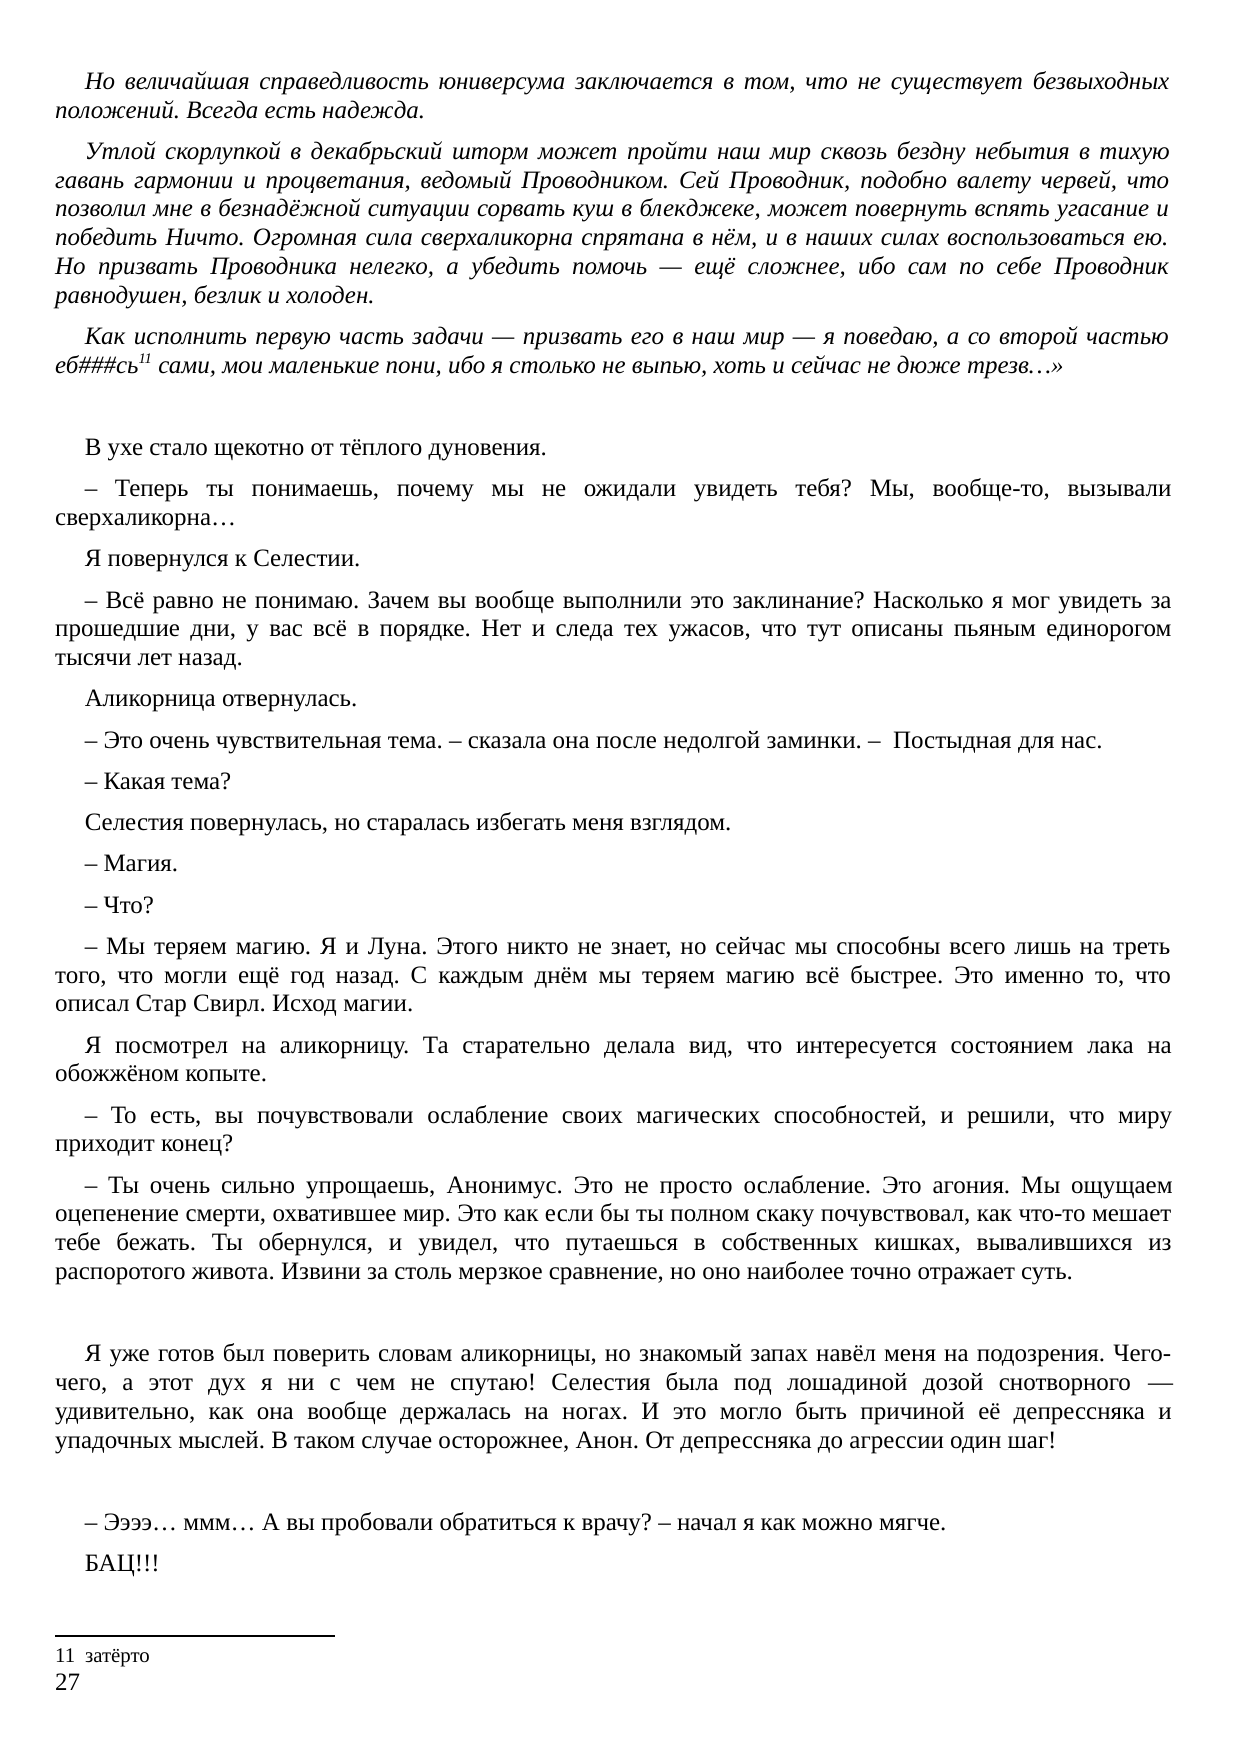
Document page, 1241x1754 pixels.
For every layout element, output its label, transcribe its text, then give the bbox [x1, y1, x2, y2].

text – Какая тема? [55, 766, 1173, 795]
text Аликорница отвернулась. [55, 683, 1173, 712]
text В ухе стало щекотно от тёплого дуновения. [55, 432, 1173, 461]
text Как исполнить первую часть задачи — призвать его в наш мир — я поведаю, а со второй частью еб###сь сами, мои маленькие пони, ибо я столько не выпью, хоть и сейчас не дюже трезв…» [55, 321, 1173, 378]
text Но величайшая справедливость юниверсума заключается в том, что не существует безвыходных положений. Всегда есть надежда. [55, 66, 1173, 123]
text – Ты очень сильно упрощаешь, Анонимус. Это не просто ослабление. Это агония. Мы ощущаем оцепенение смерти, охватившее мир. Это как если бы ты полном скаку почувствовал, как что-то мешает тебе бежать. Ты обернулся, и увидел, что путаешься в собственных кишках, вывалившихся из распоротого живота. Извини за столь мерзкое сравнение, но оно наиболее точно отражает суть. [55, 1170, 1173, 1285]
text Я посмотрел на аликорницу. Та старательно делала вид, что интересуется состоянием лака на обожжёном копыте. [55, 1030, 1173, 1087]
text Я повернулся к Селестии. [55, 543, 1173, 572]
text Утлой скорлупкой в декабрьский шторм может пройти наш мир сквозь бездну небытия в тихую гавань гармонии и процветания, ведомый Проводником. Сей Проводник, подобно валету червей, что позволил мне в безнадёжной ситуации сорвать куш в блекджеке, может повернуть вспять угасание и победить Ничто. Огромная сила сверхаликорна спрятана в нём, и в наших силах воспользоваться ею. Но призвать Проводника нелегко, а убедить помочь — ещё сложнее, ибо сам по себе Проводник равнодушен, безлик и холоден. [55, 136, 1173, 308]
text – Мы теряем магию. Я и Луна. Этого никто не знает, но сейчас мы способны всего лишь на треть того, что могли ещё год назад. С каждым днём мы теряем магию всё быстрее. Это именно то, что описал Стар Свирл. Исход магии. [55, 931, 1173, 1017]
text – Теперь ты понимаешь, почему мы не ожидали увидеть тебя? Мы, вообще-то, вызывали сверхаликорна… [55, 473, 1173, 531]
text Я уже готов был поверить словам аликорницы, но знакомый запах навёл меня на подозрения. Чего-чего, а этот дух я ни с чем не спутаю! Селестия была под лошадиной дозой снотворного — удивительно, как она вообще держалась на ногах. И это могло быть причиной её депрессняка и упадочных мыслей. В таком случае осторожнее, Анон. От депрессняка до агрессии один шаг! [55, 1338, 1173, 1453]
text – Это очень чувствительная тема. – сказала она после недолгой заминки. – Постыдная для нас. [55, 725, 1173, 753]
text – То есть, вы почувствовали ослабление своих магических способностей, и решили, что миру приходит конец? [55, 1100, 1173, 1157]
text – Всё равно не понимаю. Зачем вы вообще выполнили это заклинание? Насколько я мог увидеть за прошедшие дни, у вас всё в порядке. Нет и следа тех ужасов, что тут описаны пьяным единорогом тысячи лет назад. [55, 585, 1173, 671]
text – Что? [55, 890, 1173, 918]
text Селестия повернулась, но старалась избегать меня взглядом. [55, 807, 1173, 836]
text – Ээээ… ммм… А вы пробовали обратиться к врачу? – начал я как можно мягче. [55, 1507, 1173, 1536]
text – Магия. [55, 848, 1173, 877]
text затёрто [55, 1642, 1173, 1667]
text БАЦ!!! [55, 1548, 1173, 1577]
